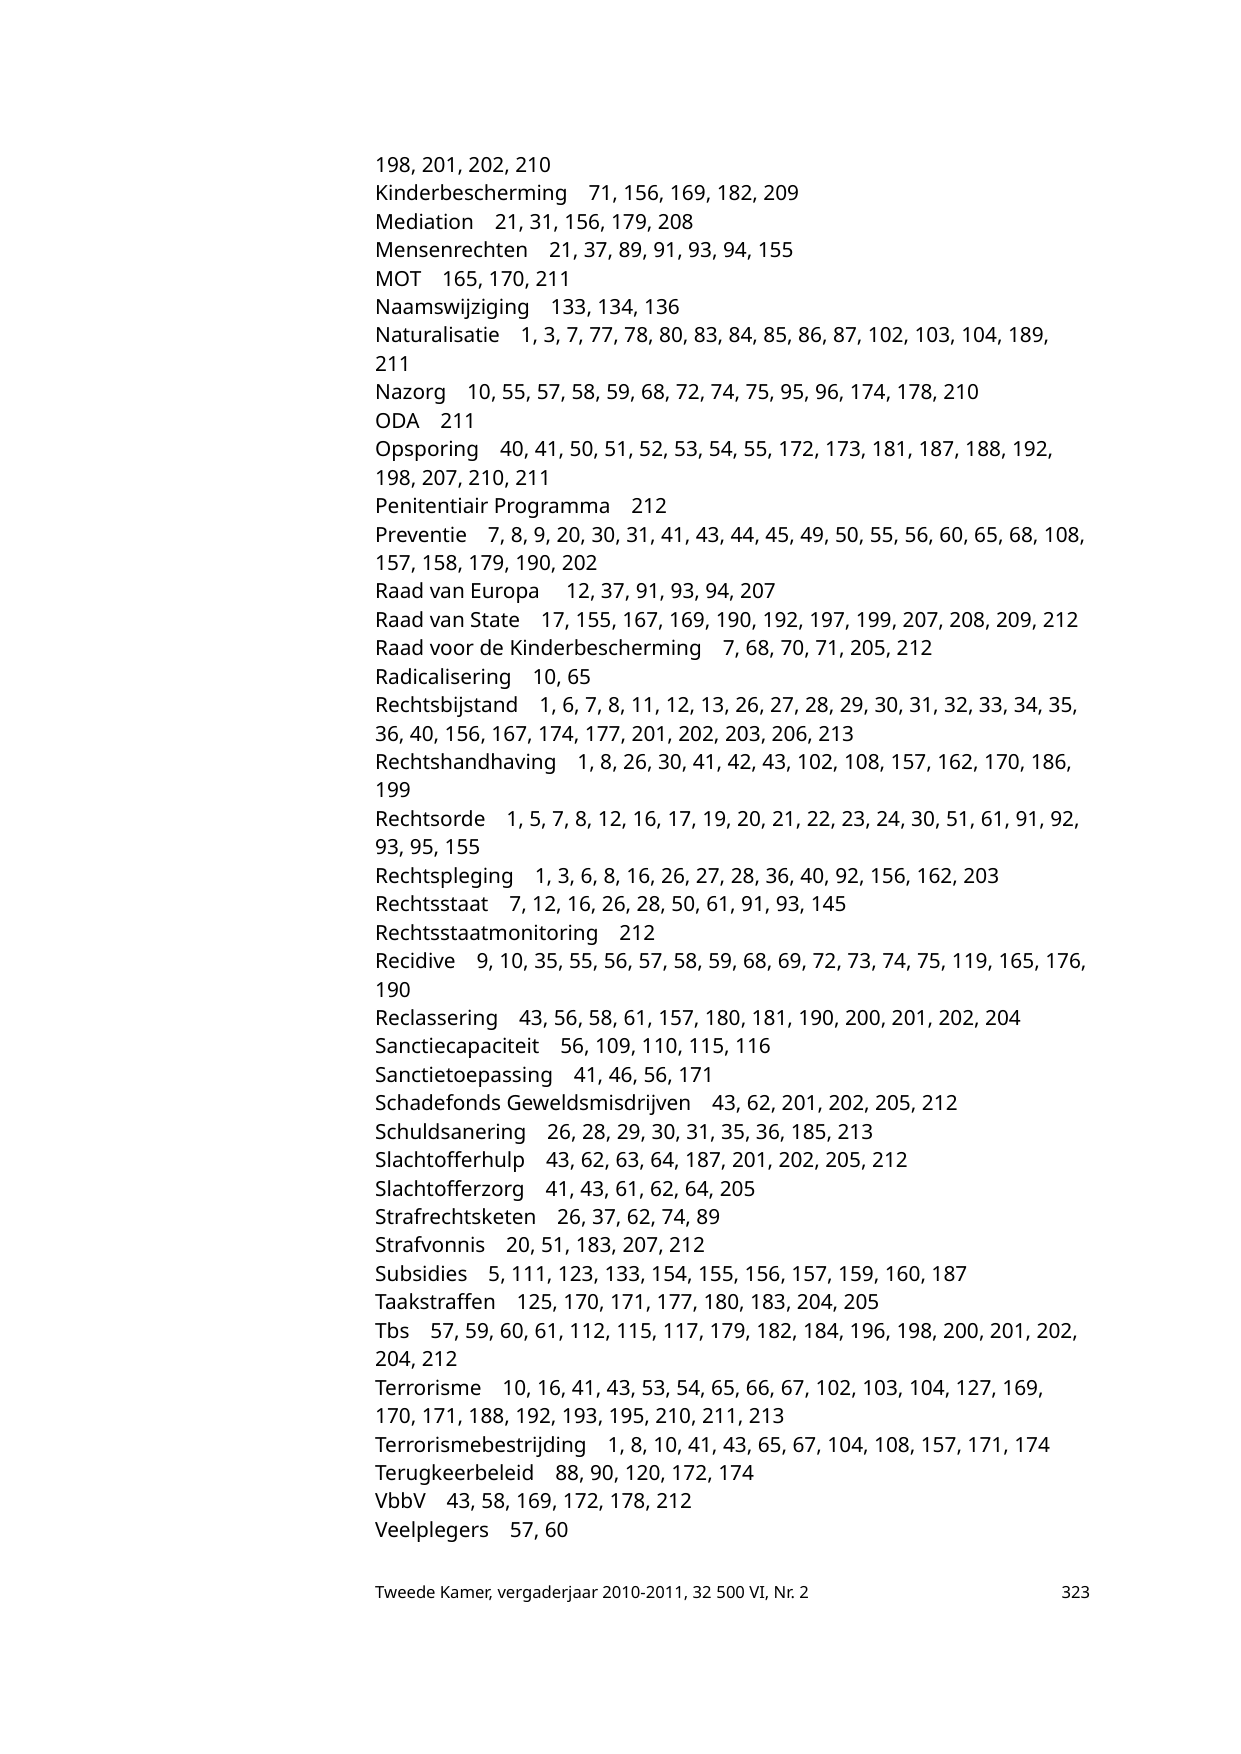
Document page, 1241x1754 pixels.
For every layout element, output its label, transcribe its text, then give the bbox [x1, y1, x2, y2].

text Preventie 7, 8, 9, 20, 30, 31, 41, 43, 44, 45, 49, 50, 55, 56, 60, 65, 68, 108, 157, 158, 179, 190, 202 [375, 520, 1090, 577]
text Recidive 9, 10, 35, 55, 56, 57, 58, 59, 68, 69, 72, 73, 74, 75, 119, 165, 176, 190 [375, 946, 1090, 1003]
text Taakstraffen 125, 170, 171, 177, 180, 183, 204, 205 [375, 1287, 1090, 1316]
text Terrorisme 10, 16, 41, 43, 53, 54, 65, 66, 67, 102, 103, 104, 127, 169, 170, 171, 188, 192, 193, 195, 210, 211, 213 [375, 1373, 1090, 1430]
text 198, 201, 202, 210 [375, 150, 1090, 178]
text Nazorg 10, 55, 57, 58, 59, 68, 72, 74, 75, 95, 96, 174, 178, 210 [375, 377, 1090, 406]
text Mensenrechten 21, 37, 89, 91, 93, 94, 155 [375, 235, 1090, 264]
text Rechtsstaatmonitoring 212 [375, 918, 1090, 946]
text VbbV 43, 58, 169, 172, 178, 212 [375, 1487, 1090, 1515]
text MOT 165, 170, 211 [375, 264, 1090, 292]
text Naamswijziging 133, 134, 136 [375, 292, 1090, 321]
text Strafrechtsketen 26, 37, 62, 74, 89 [375, 1202, 1090, 1231]
text Slachtofferhulp 43, 62, 63, 64, 187, 201, 202, 205, 212 [375, 1145, 1090, 1174]
text ODA 211 [375, 406, 1090, 434]
text Veelplegers 57, 60 [375, 1515, 1090, 1543]
text Penitentiair Programma 212 [375, 491, 1090, 520]
text Rechtshandhaving 1, 8, 26, 30, 41, 42, 43, 102, 108, 157, 162, 170, 186, 199 [375, 747, 1090, 804]
text Terrorismebestrijding 1, 8, 10, 41, 43, 65, 67, 104, 108, 157, 171, 174 [375, 1430, 1090, 1458]
text Mediation 21, 31, 156, 179, 208 [375, 207, 1090, 235]
text Terugkeerbeleid 88, 90, 120, 172, 174 [375, 1458, 1090, 1487]
text Rechtsbijstand 1, 6, 7, 8, 11, 12, 13, 26, 27, 28, 29, 30, 31, 32, 33, 34, 35, 36, 40, 156, 167, 174, 177, 201, 202, 203, 206, 213 [375, 690, 1090, 747]
text Slachtofferzorg 41, 43, 61, 62, 64, 205 [375, 1174, 1090, 1202]
text Sanctiecapaciteit 56, 109, 110, 115, 116 [375, 1032, 1090, 1060]
text Subsidies 5, 111, 123, 133, 154, 155, 156, 157, 159, 160, 187 [375, 1259, 1090, 1287]
text Strafvonnis 20, 51, 183, 207, 212 [375, 1231, 1090, 1259]
text Schadefonds Geweldsmisdrijven 43, 62, 201, 202, 205, 212 [375, 1088, 1090, 1117]
text Sanctietoepassing 41, 46, 56, 171 [375, 1060, 1090, 1088]
text Raad van Europa 12, 37, 91, 93, 94, 207 [375, 577, 1090, 605]
text Reclassering 43, 56, 58, 61, 157, 180, 181, 190, 200, 201, 202, 204 [375, 1003, 1090, 1032]
text Rechtspleging 1, 3, 6, 8, 16, 26, 27, 28, 36, 40, 92, 156, 162, 203 [375, 861, 1090, 889]
text Raad van State 17, 155, 167, 169, 190, 192, 197, 199, 207, 208, 209, 212 [375, 605, 1090, 633]
text Tbs 57, 59, 60, 61, 112, 115, 117, 179, 182, 184, 196, 198, 200, 201, 202, 204, 212 [375, 1316, 1090, 1373]
text Rechtsstaat 7, 12, 16, 26, 28, 50, 61, 91, 93, 145 [375, 889, 1090, 918]
text Naturalisatie 1, 3, 7, 77, 78, 80, 83, 84, 85, 86, 87, 102, 103, 104, 189, 211 [375, 321, 1090, 377]
text Opsporing 40, 41, 50, 51, 52, 53, 54, 55, 172, 173, 181, 187, 188, 192, 198, 207, 210, 211 [375, 434, 1090, 491]
text Schuldsanering 26, 28, 29, 30, 31, 35, 36, 185, 213 [375, 1117, 1090, 1145]
text Radicalisering 10, 65 [375, 662, 1090, 690]
text Rechtsorde 1, 5, 7, 8, 12, 16, 17, 19, 20, 21, 22, 23, 24, 30, 51, 61, 91, 92, 93, 95, 155 [375, 804, 1090, 861]
text Raad voor de Kinderbescherming 7, 68, 70, 71, 205, 212 [375, 633, 1090, 662]
text Kinderbescherming 71, 156, 169, 182, 209 [375, 178, 1090, 207]
